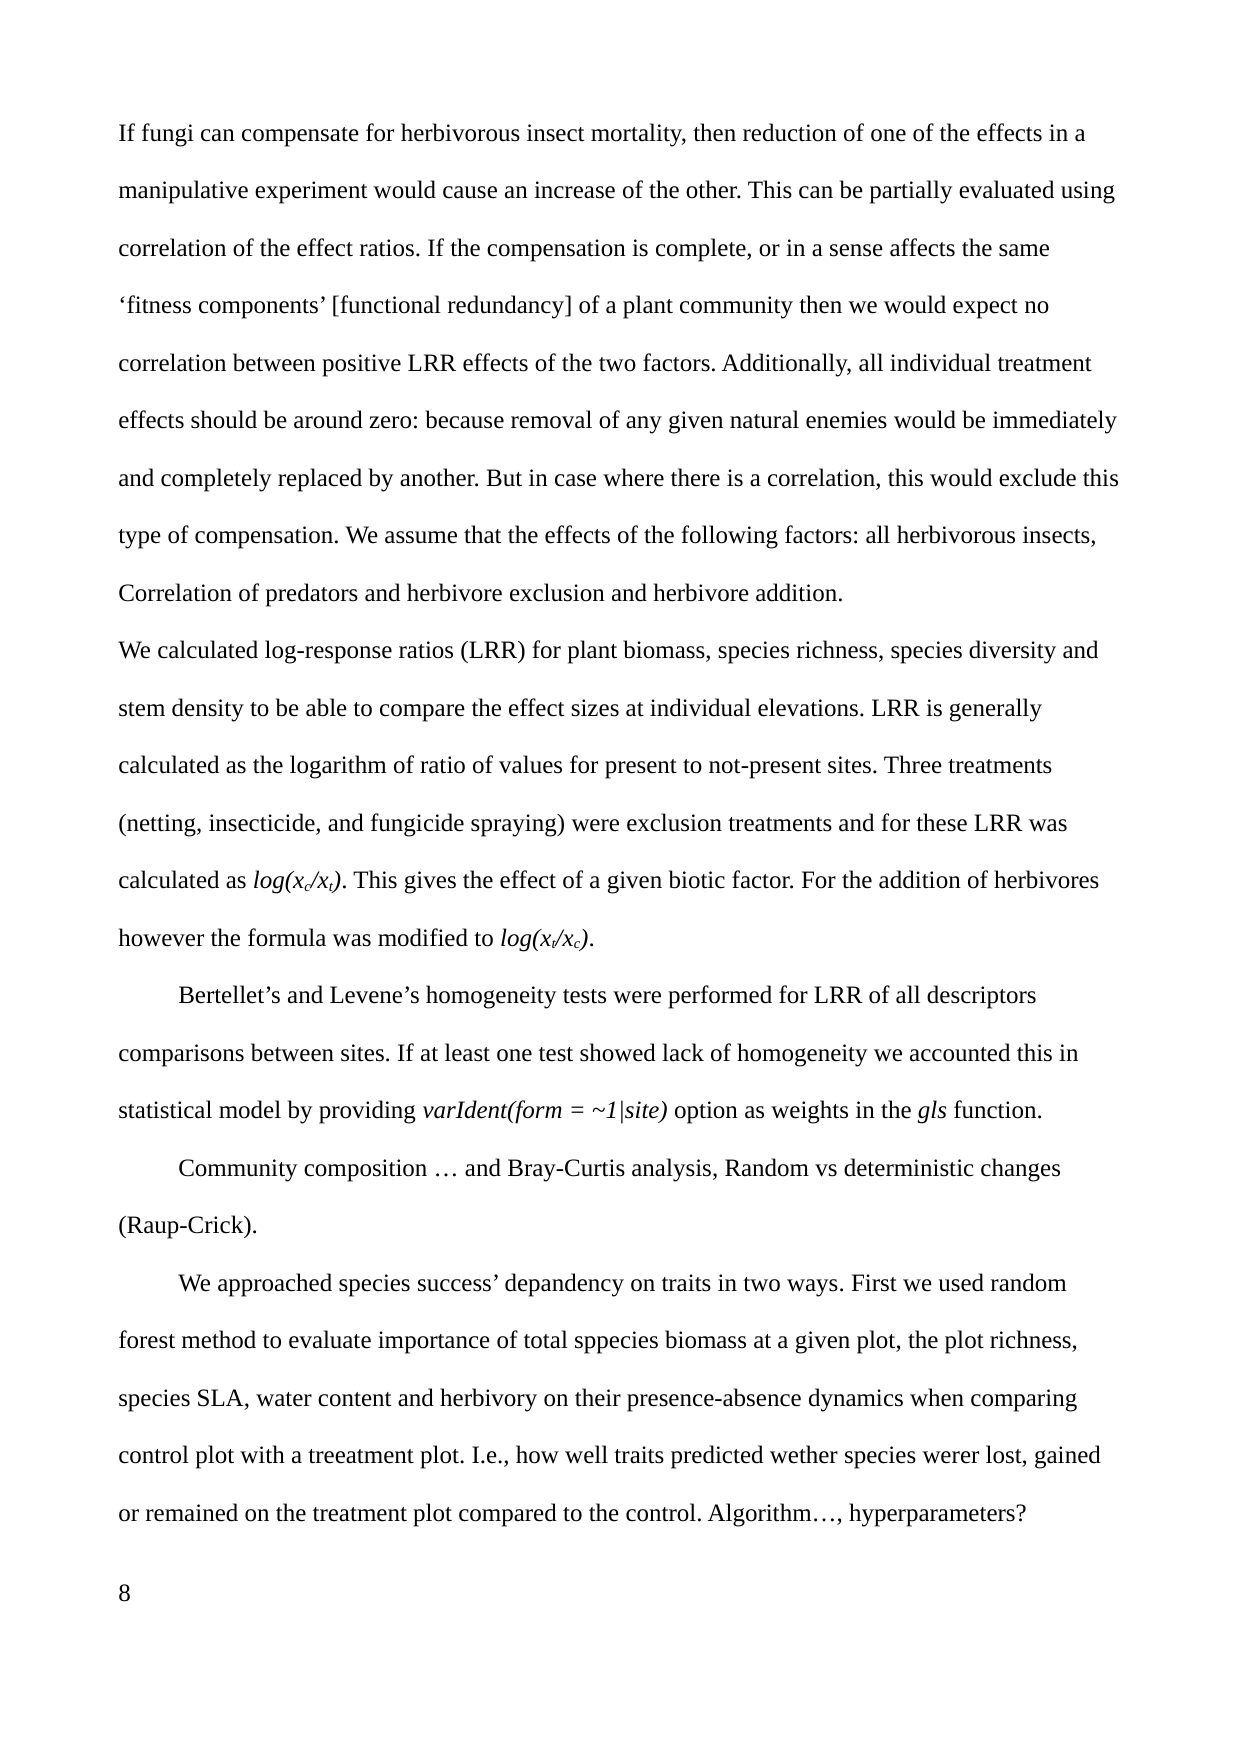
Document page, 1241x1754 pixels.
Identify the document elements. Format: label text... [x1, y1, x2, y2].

text We approached species success’ depandency on traits in two ways. First we used random forest method to evaluate importance of total sppecies biomass at a given plot, the plot richness, species SLA, water content and herbivory on their presence-absence dynamics when comparing control plot with a treeatment plot. I.e., how well traits predicted wether species werer lost, gained or remained on the treatment plot compared to the control. Algorithm…, hyperparameters? [118, 1268, 1122, 1527]
text Bertellet’s and Levene’s homogeneity tests were performed for LRR of all descriptors comparisons between sites. If at least one test showed lack of homogeneity we accounted this in statistical model by providing varIdent(form = ~1|site) option as weights in the gls function. [118, 981, 1122, 1124]
text If fungi can compensate for herbivorous insect mortality, then reduction of one of the effects in a manipulative experiment would cause an increase of the other. This can be partially evaluated using correlation of the effect ratios. If the compensation is complete, or in a sense affects the same ‘fitness components’ [functional redundancy] of a plant community then we would expect no correlation between positive LRR effects of the two factors. Additionally, all individual treatment effects should be around zero: because removal of any given natural enemies would be immediately and completely replaced by another. But in case where there is a correlation, this would exclude this type of compensation. We assume that the effects of the following factors: all herbivorous insects, Correlation of predators and herbivore exclusion and herbivore addition. [118, 118, 1122, 607]
text We calculated log-response ratios (LRR) for plant biomass, species richness, species diversity and stem density to be able to compare the effect sizes at individual elevations. LRR is generally calculated as the logarithm of ratio of values for present to not-present sites. Three treatments (netting, insecticide, and fungicide spraying) were exclusion treatments and for these LRR was calculated as log(xc/xt). This gives the effect of a given biotic factor. For the addition of herbivores however the formula was modified to log(xt/xc). [118, 636, 1122, 952]
text Community composition … and Bray-Curtis analysis, Random vs deterministic changes (Raup-Crick). [118, 1153, 1122, 1239]
